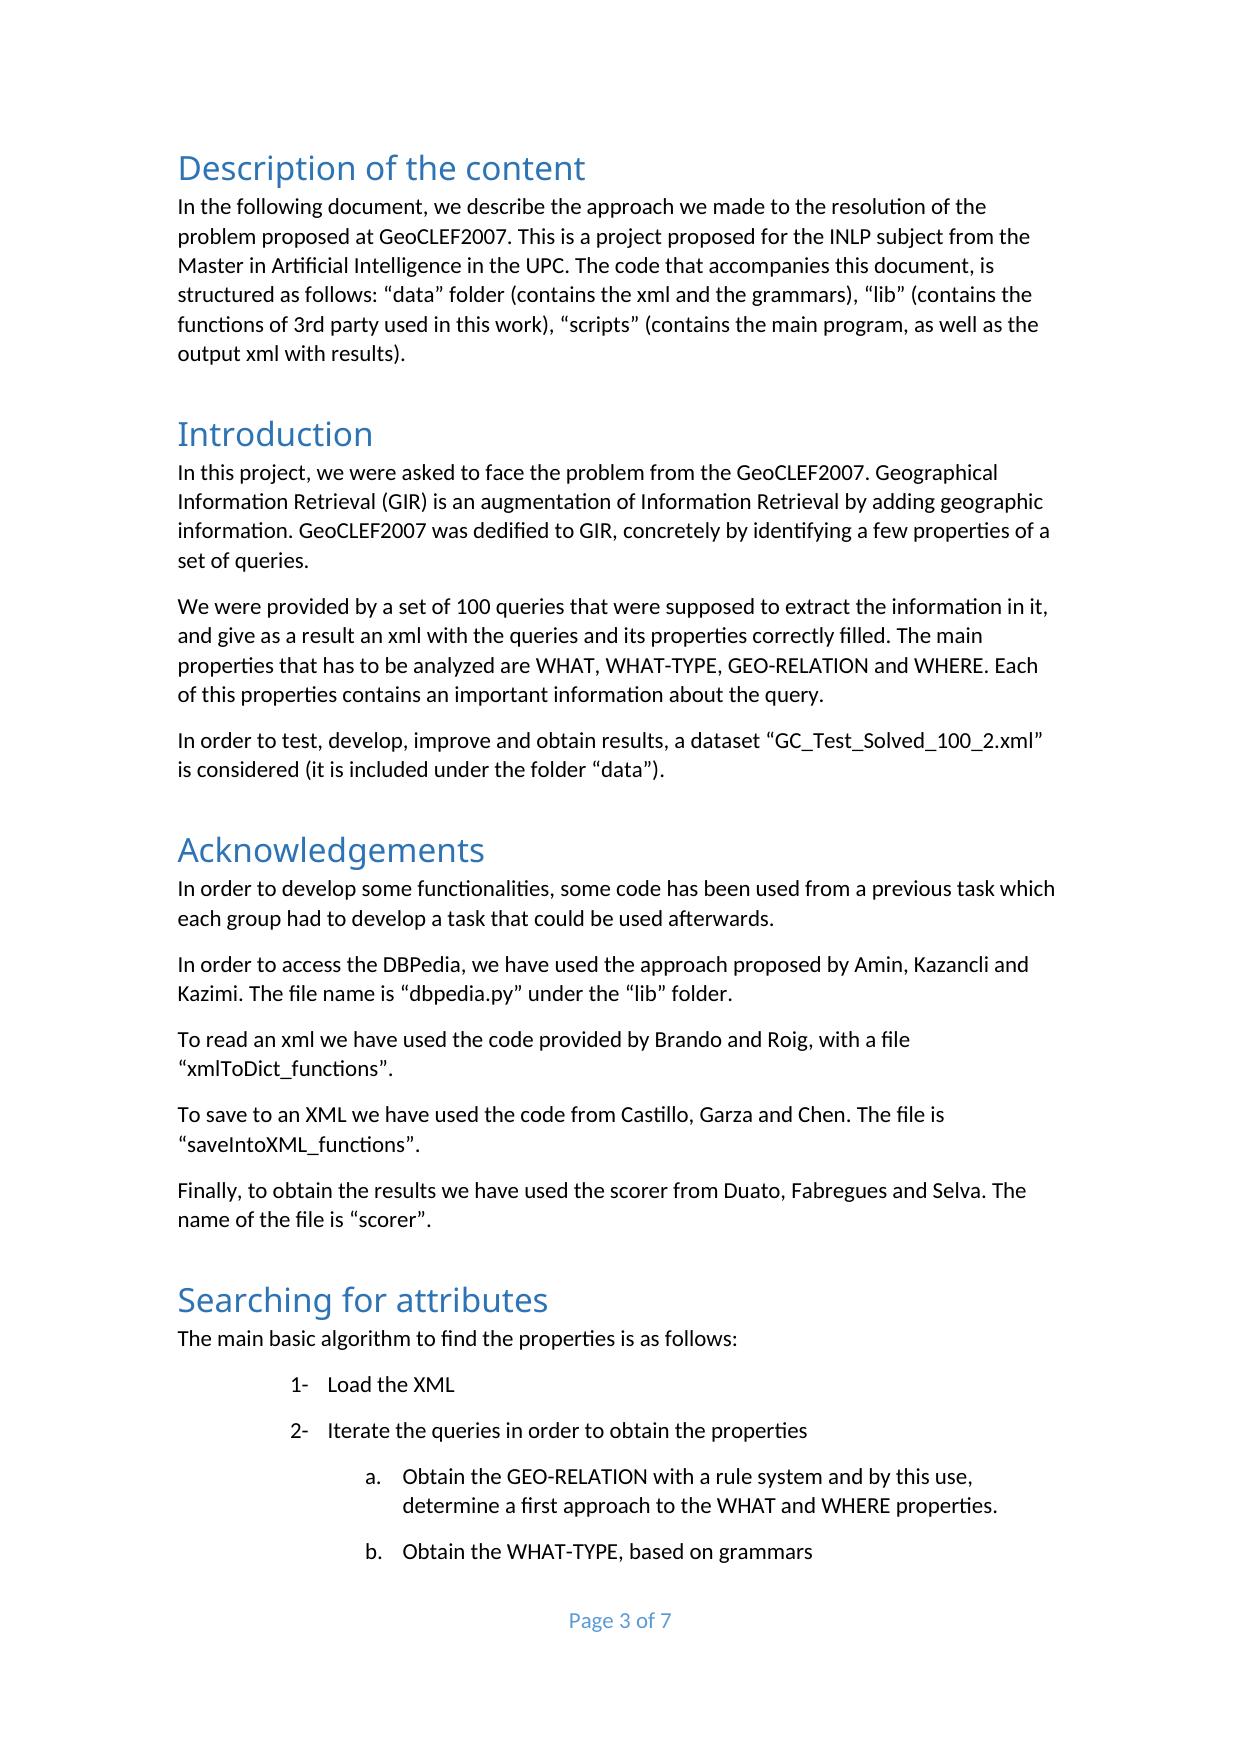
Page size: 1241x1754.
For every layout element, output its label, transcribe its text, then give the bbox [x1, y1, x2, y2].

text In order to test, develop, improve and obtain results, a dataset “GC_Test_Solved_100_2.xml” is considered (it is included under the folder “data”). [177, 726, 1063, 784]
text To save to an XML we have used the code from Castillo, Garza and Chen. The file is “saveIntoXML_functions”. [177, 1101, 1063, 1158]
text The main basic algorithm to find the properties is as follows: [177, 1324, 1063, 1352]
text In order to develop some functionalities, some code has been used from a previous task which each group had to develop a task that could be used afterwards. [177, 874, 1063, 932]
list Load the XML [290, 1370, 1063, 1398]
list Obtain the GEO-RELATION with a rule system and by this use, determine a first approach to the WHAT and WHERE properties. [365, 1462, 1063, 1519]
text In order to access the DBPedia, we have used the approach proposed by Amin, Kazancli and Kazimi. The file name is “dbpedia.py” under the “lib” folder. [177, 950, 1063, 1007]
text To read an xml we have used the code provided by Brando and Roig, with a file “xmlToDict_functions”. [177, 1025, 1063, 1082]
text In this project, we were asked to face the problem from the GeoCLEF2007. Geographical Information Retrieval (GIR) is an augmentation of Information Retrieval by adding geographic information. GeoCLEF2007 was dedified to GIR, concretely by identifying a few properties of a set of queries. [177, 458, 1063, 574]
text We were provided by a set of 100 queries that were supposed to extract the information in it, and give as a result an xml with the queries and its properties correctly filled. The main properties that has to be analyzed are WHAT, WHAT-TYPE, GEO-RELATION and WHERE. Each of this properties contains an important information about the query. [177, 592, 1063, 708]
subtitle Introduction [177, 410, 1063, 456]
text Finally, to obtain the results we have used the scorer from Duato, Fabregues and Selva. The name of the file is “scorer”. [177, 1176, 1063, 1233]
list Obtain the WHAT-TYPE, based on grammars [365, 1537, 1063, 1566]
text In the following document, we describe the approach we made to the resolution of the problem proposed at GeoCLEF2007. This is a project proposed for the INLP subject from the Master in Artificial Intelligence in the UPC. The code that accompanies this document, is structured as follows: “data” folder (contains the xml and the grammars), “lib” (contains the functions of 3rd party used in this work), “scripts” (contains the main program, as well as the output xml with results). [177, 192, 1063, 367]
subtitle Searching for attributes [177, 1276, 1063, 1322]
subtitle Description of the content [177, 145, 1063, 190]
list Iterate the queries in order to obtain the properties [290, 1416, 1063, 1444]
subtitle Acknowledgements [177, 827, 1063, 872]
